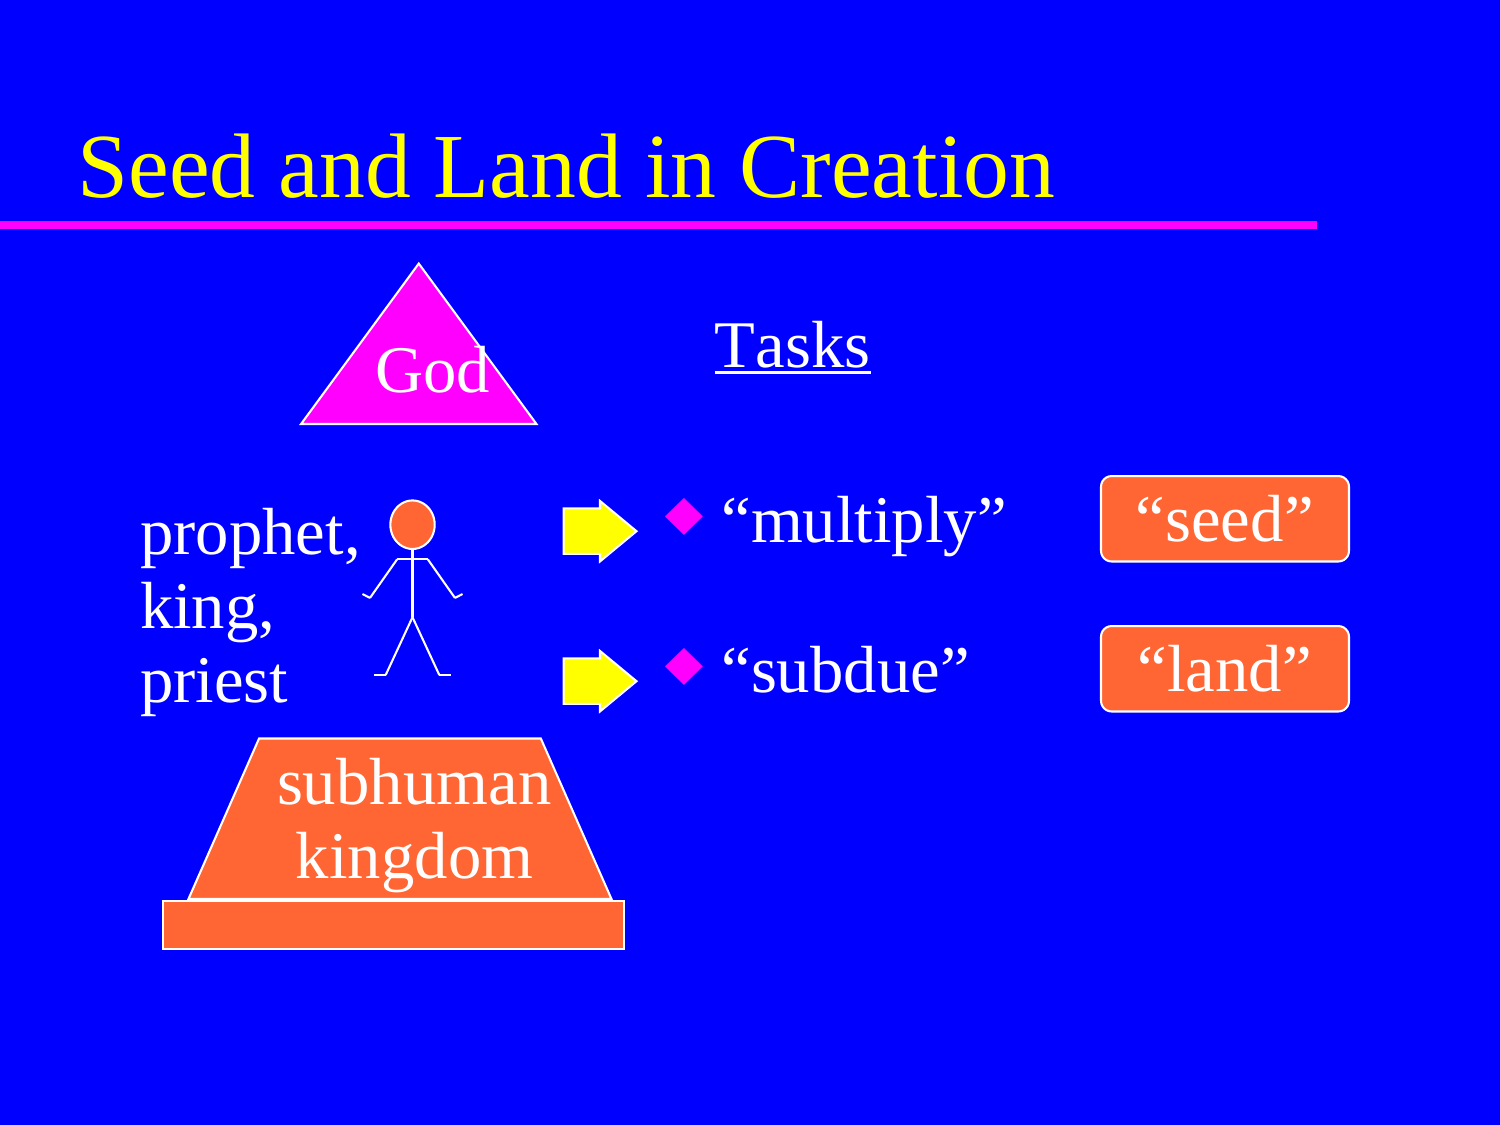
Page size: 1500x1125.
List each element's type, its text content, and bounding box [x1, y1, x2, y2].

text_box Tasks [699, 299, 1050, 390]
text_box [563, 650, 637, 712]
text_box subhuman kingdom [188, 738, 612, 899]
text_box God [301, 263, 537, 425]
text_box [163, 901, 624, 949]
text_box “subdue” [650, 624, 1463, 763]
text_box prophet, king, priest [124, 487, 388, 725]
text_box [563, 500, 637, 562]
text_box “land” [1101, 626, 1349, 712]
text_box [390, 500, 435, 549]
title Seed and Land in Creation [62, 43, 1338, 225]
text_box God [464, 363, 479, 389]
text_box “multiply” [650, 474, 1463, 613]
